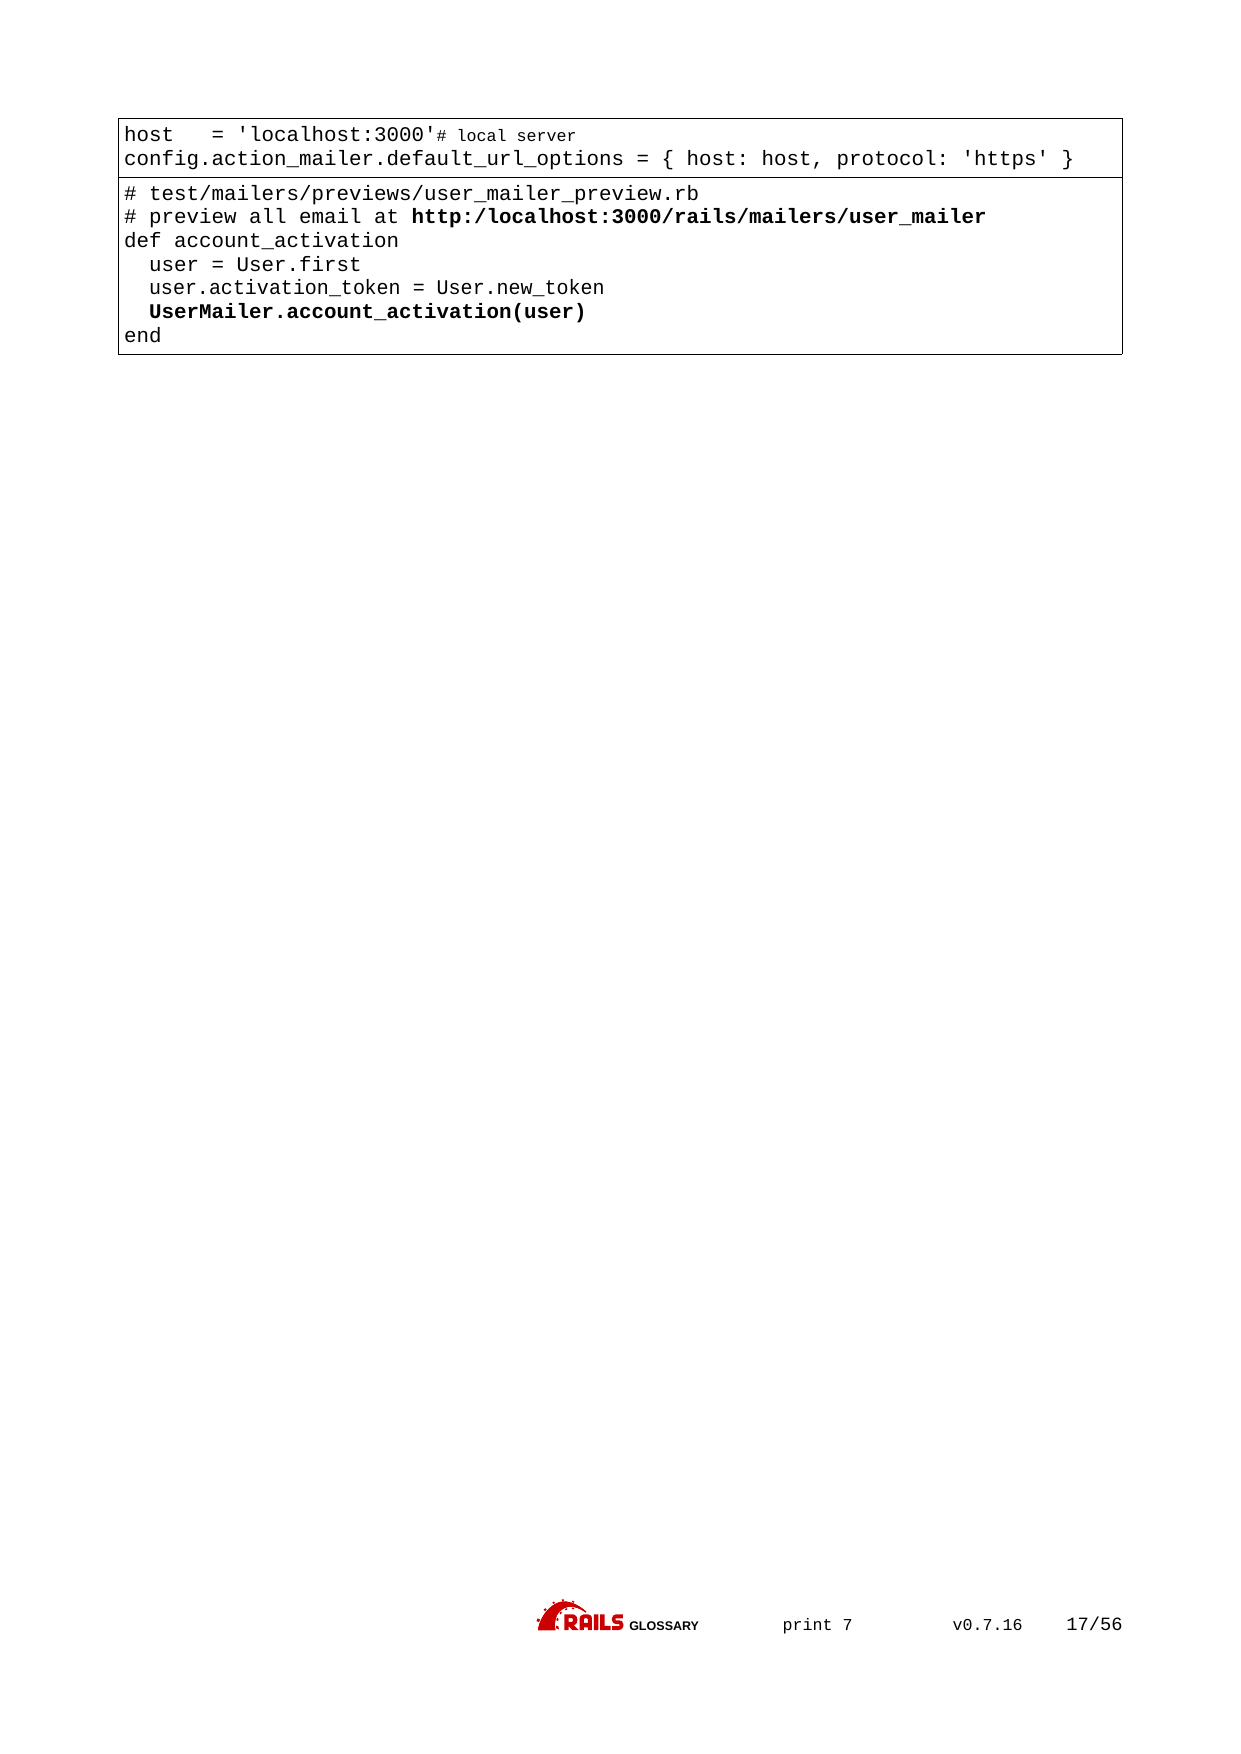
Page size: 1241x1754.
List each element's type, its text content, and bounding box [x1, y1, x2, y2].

table_header host = 'localhost:3000'# local server config.action_mailer.default_url_options = { host: host, protocol: 'https' } [119, 119, 1122, 177]
table_cell # test/mailers/previews/user_mailer_preview.rb # preview all email at http:/localhost:3000/rails/mailers/user_mailer def account_activation user = User.first user.activation_token = User.new_token UserMailer.account_activation(user) end [119, 178, 1122, 354]
